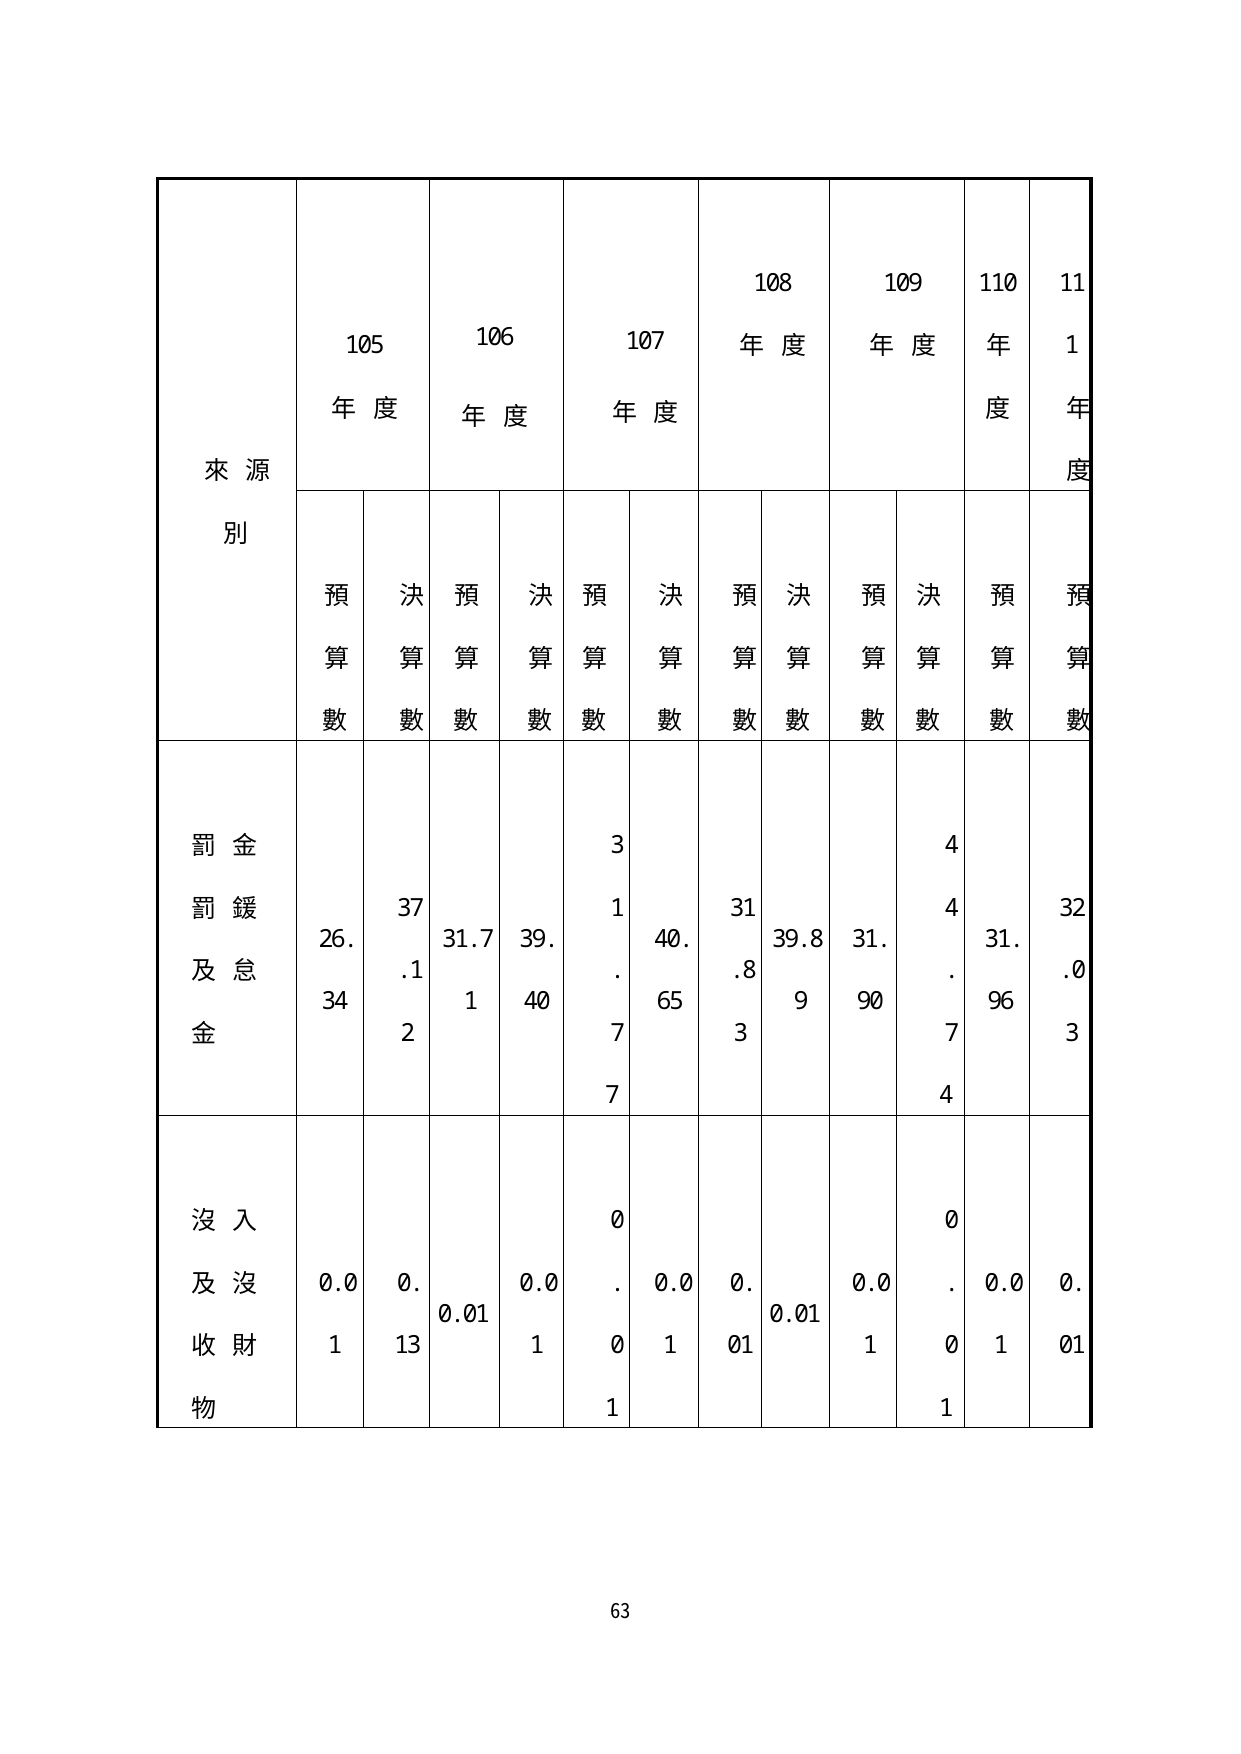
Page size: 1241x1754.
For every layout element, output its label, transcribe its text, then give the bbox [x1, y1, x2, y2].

table_cell 31.71 [430, 741, 499, 1115]
table_cell 39.89 [762, 741, 829, 1115]
table_cell 0.01 [1030, 1116, 1089, 1427]
table_cell 39.40 [500, 741, 563, 1115]
table_header 105 年度 [297, 180, 429, 490]
table_cell 26.34 [297, 741, 363, 1115]
table_cell 決算數 [897, 491, 964, 740]
table_cell 決算數 [762, 491, 829, 740]
table_cell 31.83 [699, 741, 761, 1115]
table_cell 0.01 [630, 1116, 698, 1427]
table_cell 0.01 [297, 1116, 363, 1427]
table_cell 0.13 [364, 1116, 429, 1427]
table_cell 40.65 [630, 741, 698, 1115]
table_cell 0.01 [762, 1116, 829, 1427]
table_cell 預算數 [830, 491, 896, 740]
table_header 108 年度 [699, 180, 829, 490]
table_cell 0.01 [430, 1116, 499, 1427]
table_cell 決算數 [630, 491, 698, 740]
table_cell 沒入及沒收財物 [159, 1116, 296, 1427]
table_header 111 年度 [1030, 180, 1089, 490]
table_header 110 年度 [965, 180, 1029, 490]
table_cell 預算數 [430, 491, 499, 740]
table_cell 0.01 [500, 1116, 563, 1427]
table_header 107 年度 [564, 180, 698, 490]
table_cell 罰金罰鍰及怠金 [159, 741, 296, 1115]
table_cell 31.96 [965, 741, 1029, 1115]
table_cell 31.90 [830, 741, 896, 1115]
table_cell 預算數 [699, 491, 761, 740]
table_cell 預算數 [297, 491, 363, 740]
table_cell 決算數 [364, 491, 429, 740]
table_header 來源別 [159, 180, 296, 740]
table_cell 44.74 [897, 741, 964, 1115]
table_cell 決算數 [500, 491, 563, 740]
table_header 106 年度 [430, 180, 563, 490]
table_cell 0.01 [830, 1116, 896, 1427]
table_cell 預算數 [965, 491, 1029, 740]
table_cell 0.01 [897, 1116, 964, 1427]
table_cell 31.77 [564, 741, 629, 1115]
table_cell 37.12 [364, 741, 429, 1115]
table_cell 0.01 [965, 1116, 1029, 1427]
table_cell 預算數 [564, 491, 629, 740]
table_cell 0.01 [564, 1116, 629, 1427]
table_cell 預算數 [1030, 491, 1089, 740]
table_header 109 年度 [830, 180, 964, 490]
table_cell 0.01 [699, 1116, 761, 1427]
table_cell 32.03 [1030, 741, 1089, 1115]
